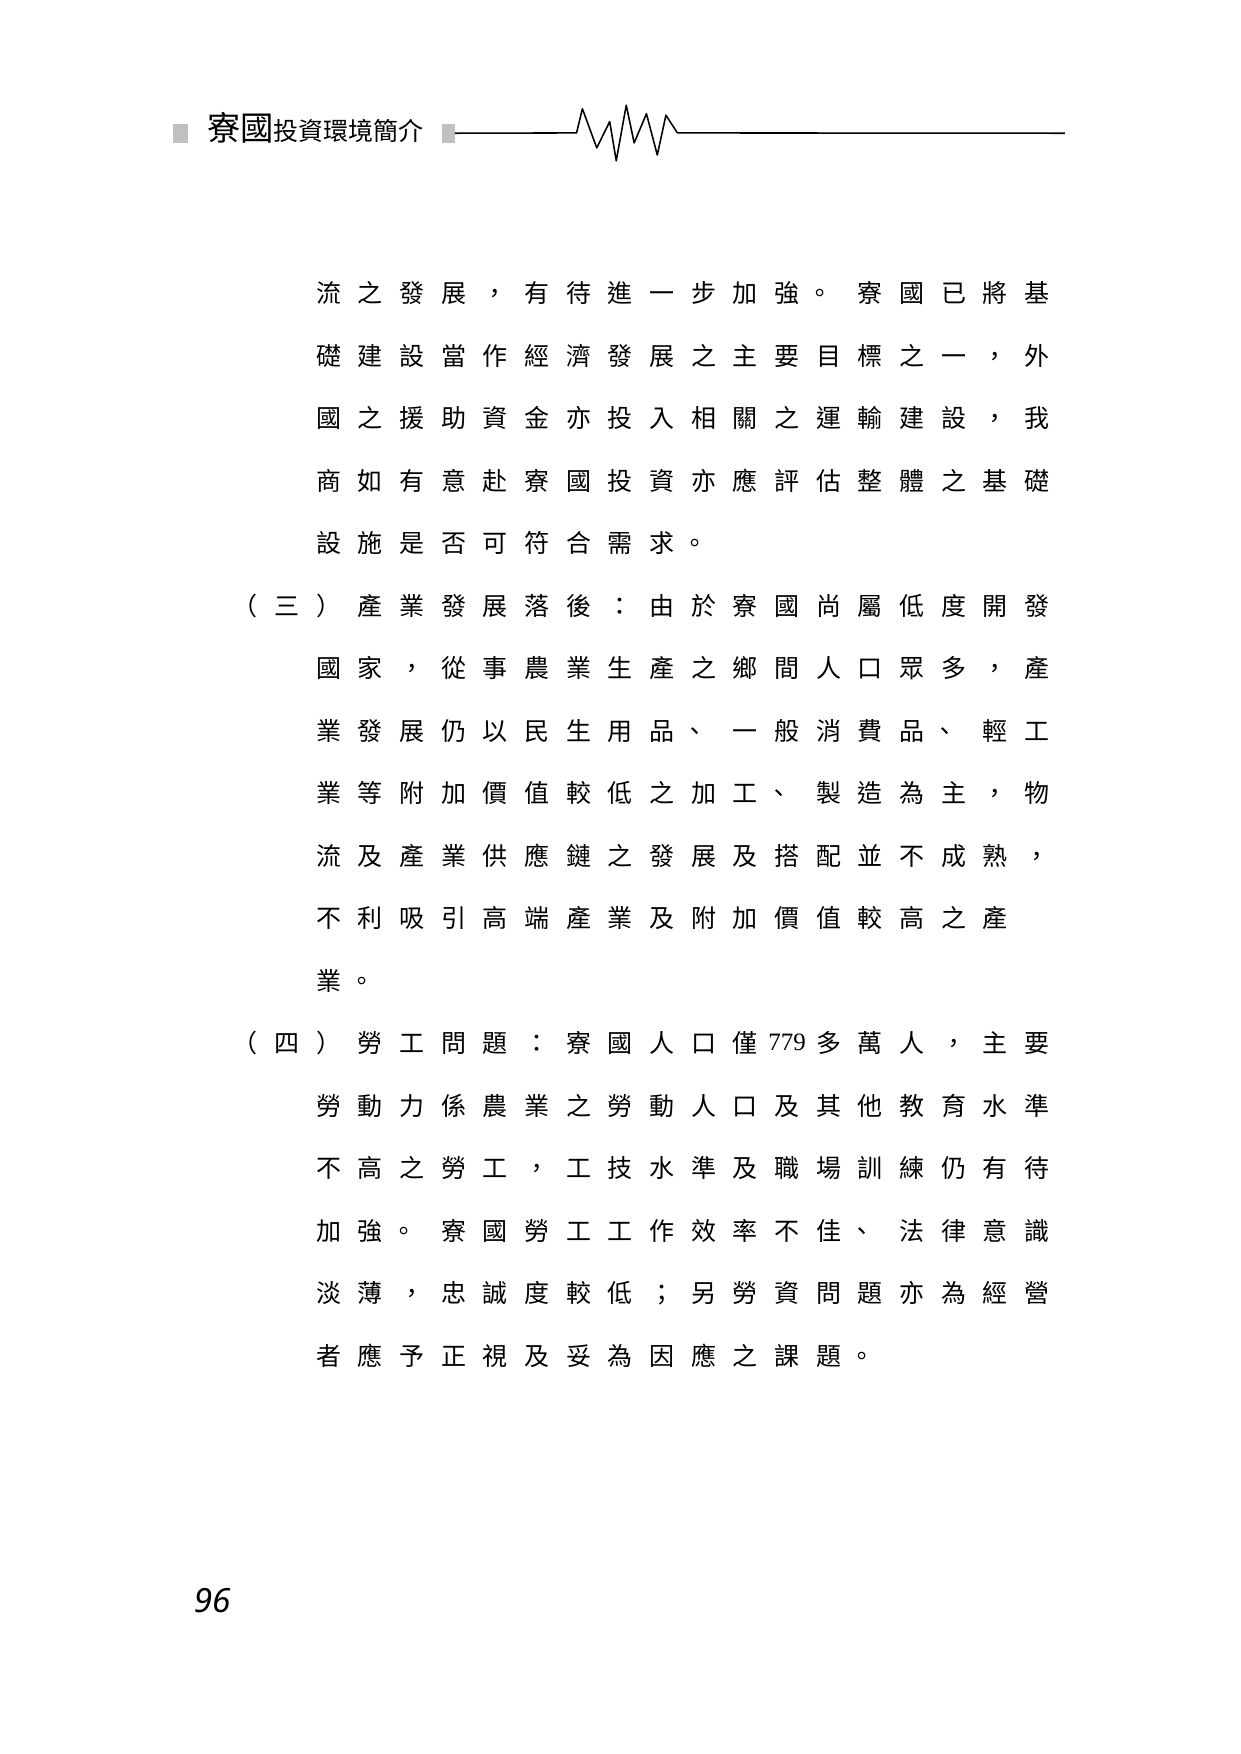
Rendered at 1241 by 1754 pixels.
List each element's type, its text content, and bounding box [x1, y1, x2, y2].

text 流之發展，有待進一步加強。寮國已將基礎建設當作經濟發展之主要目標之一，外國之援助資金亦投入相關之運輸建設，我商如有意赴寮國投資亦應評估整體之基礎設施是否可符合需求。 [207, 250, 1058, 563]
text （四）勞工問題：寮國人口僅779多萬人，主要勞動力係農業之勞動人口及其他教育水準不高之勞工，工技水準及職場訓練仍有待加強。寮國勞工工作效率不佳、法律意識淡薄，忠誠度較低；另勞資問題亦為經營者應予正視及妥為因應之課題。 [207, 1000, 1058, 1375]
text （三）產業發展落後：由於寮國尚屬低度開發國家，從事農業生產之鄉間人口眾多，產業發展仍以民生用品、一般消費品、輕工業等附加價值較低之加工、製造為主，物流及產業供應鏈之發展及搭配並不成熟，不利吸引高端產業及附加價值較高之產業。 [207, 563, 1058, 1000]
